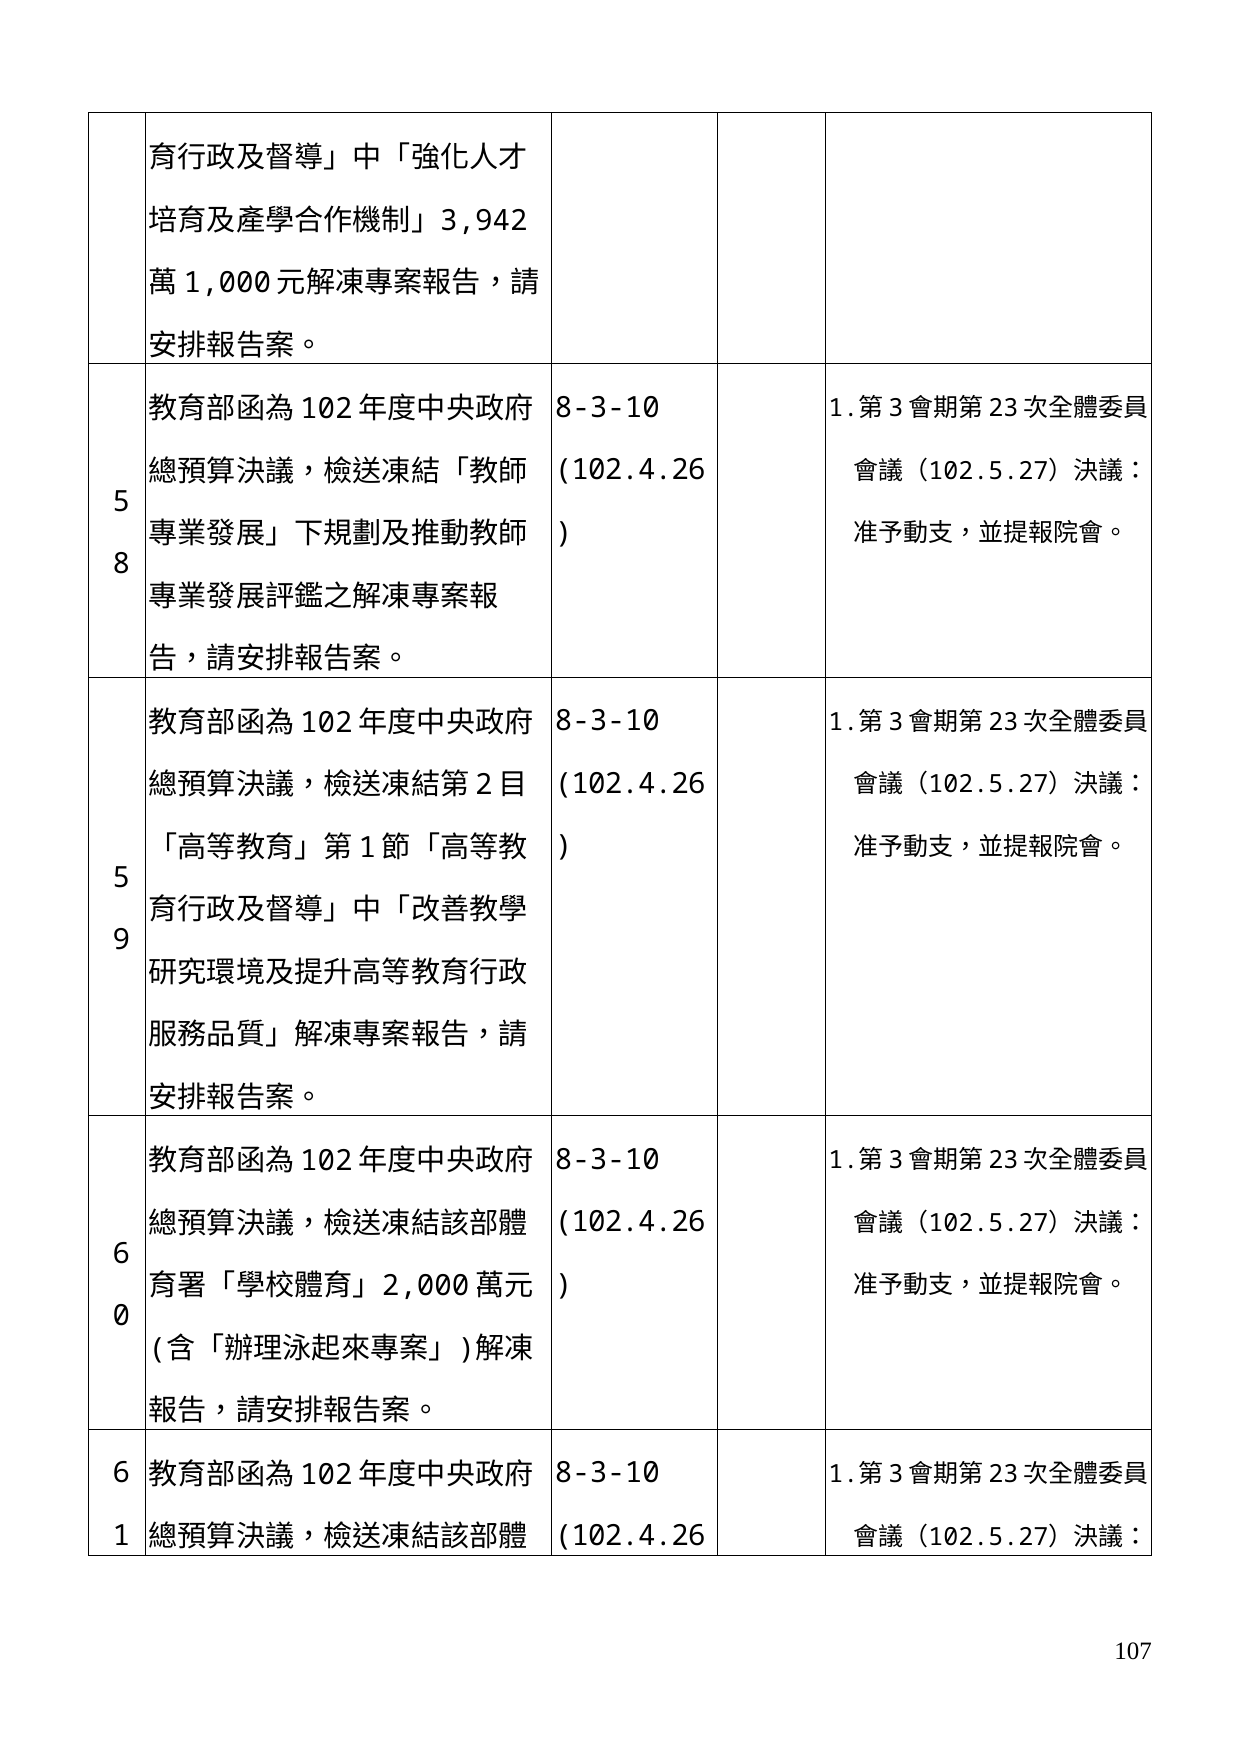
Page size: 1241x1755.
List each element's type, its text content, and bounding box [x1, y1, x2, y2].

table_cell 教育部函為102年度中央政府總預算決議，檢送凍結第2目「高等教育」第1節「高等教育行政及督導」中「改善教學研究環境及提升高等教育行政服務品質」解凍專案報告，請安排報告案。 [146, 678, 551, 1115]
table_cell [718, 1116, 825, 1429]
table_cell 育行政及督導」中「強化人才培育及產學合作機制」3,942萬1,000元解凍專案報告，請安排報告案。 [146, 113, 551, 363]
table_cell [552, 113, 717, 363]
table_cell [826, 113, 1151, 363]
table_cell 教育部函為102年度中央政府總預算決議，檢送凍結「教師專業發展」下規劃及推動教師專業發展評鑑之解凍專案報告，請安排報告案。 [146, 364, 551, 677]
table_cell 8-3-10 (102.4.26) [552, 1116, 717, 1429]
table_cell [89, 1430, 145, 1555]
table_cell [89, 364, 145, 677]
table_cell 1.第3會期第23次全體委員會議（102.5.27）決議： [826, 1430, 1151, 1555]
table_cell [718, 113, 825, 363]
table_cell 8-3-10 (102.4.26) [552, 364, 717, 677]
table_cell 1.第3會期第23次全體委員會議（102.5.27）決議：准予動支，並提報院會。 [826, 678, 1151, 1115]
table_cell 8-3-10 (102.4.26 [552, 1430, 717, 1555]
table_cell 1.第3會期第23次全體委員會議（102.5.27）決議：准予動支，並提報院會。 [826, 364, 1151, 677]
table_cell 8-3-10 (102.4.26) [552, 678, 717, 1115]
table_cell [89, 678, 145, 1115]
table_cell 教育部函為102年度中央政府總預算決議，檢送凍結該部體 [146, 1430, 551, 1555]
table_cell [89, 1116, 145, 1429]
table_cell [89, 113, 145, 363]
table_cell [718, 1430, 825, 1555]
table_cell 1.第3會期第23次全體委員會議（102.5.27）決議：准予動支，並提報院會。 [826, 1116, 1151, 1429]
table_cell [718, 364, 825, 677]
table_cell [718, 678, 825, 1115]
table_cell 教育部函為102年度中央政府總預算決議，檢送凍結該部體育署「學校體育」2,000萬元(含「辦理泳起來專案」)解凍報告，請安排報告案。 [146, 1116, 551, 1429]
